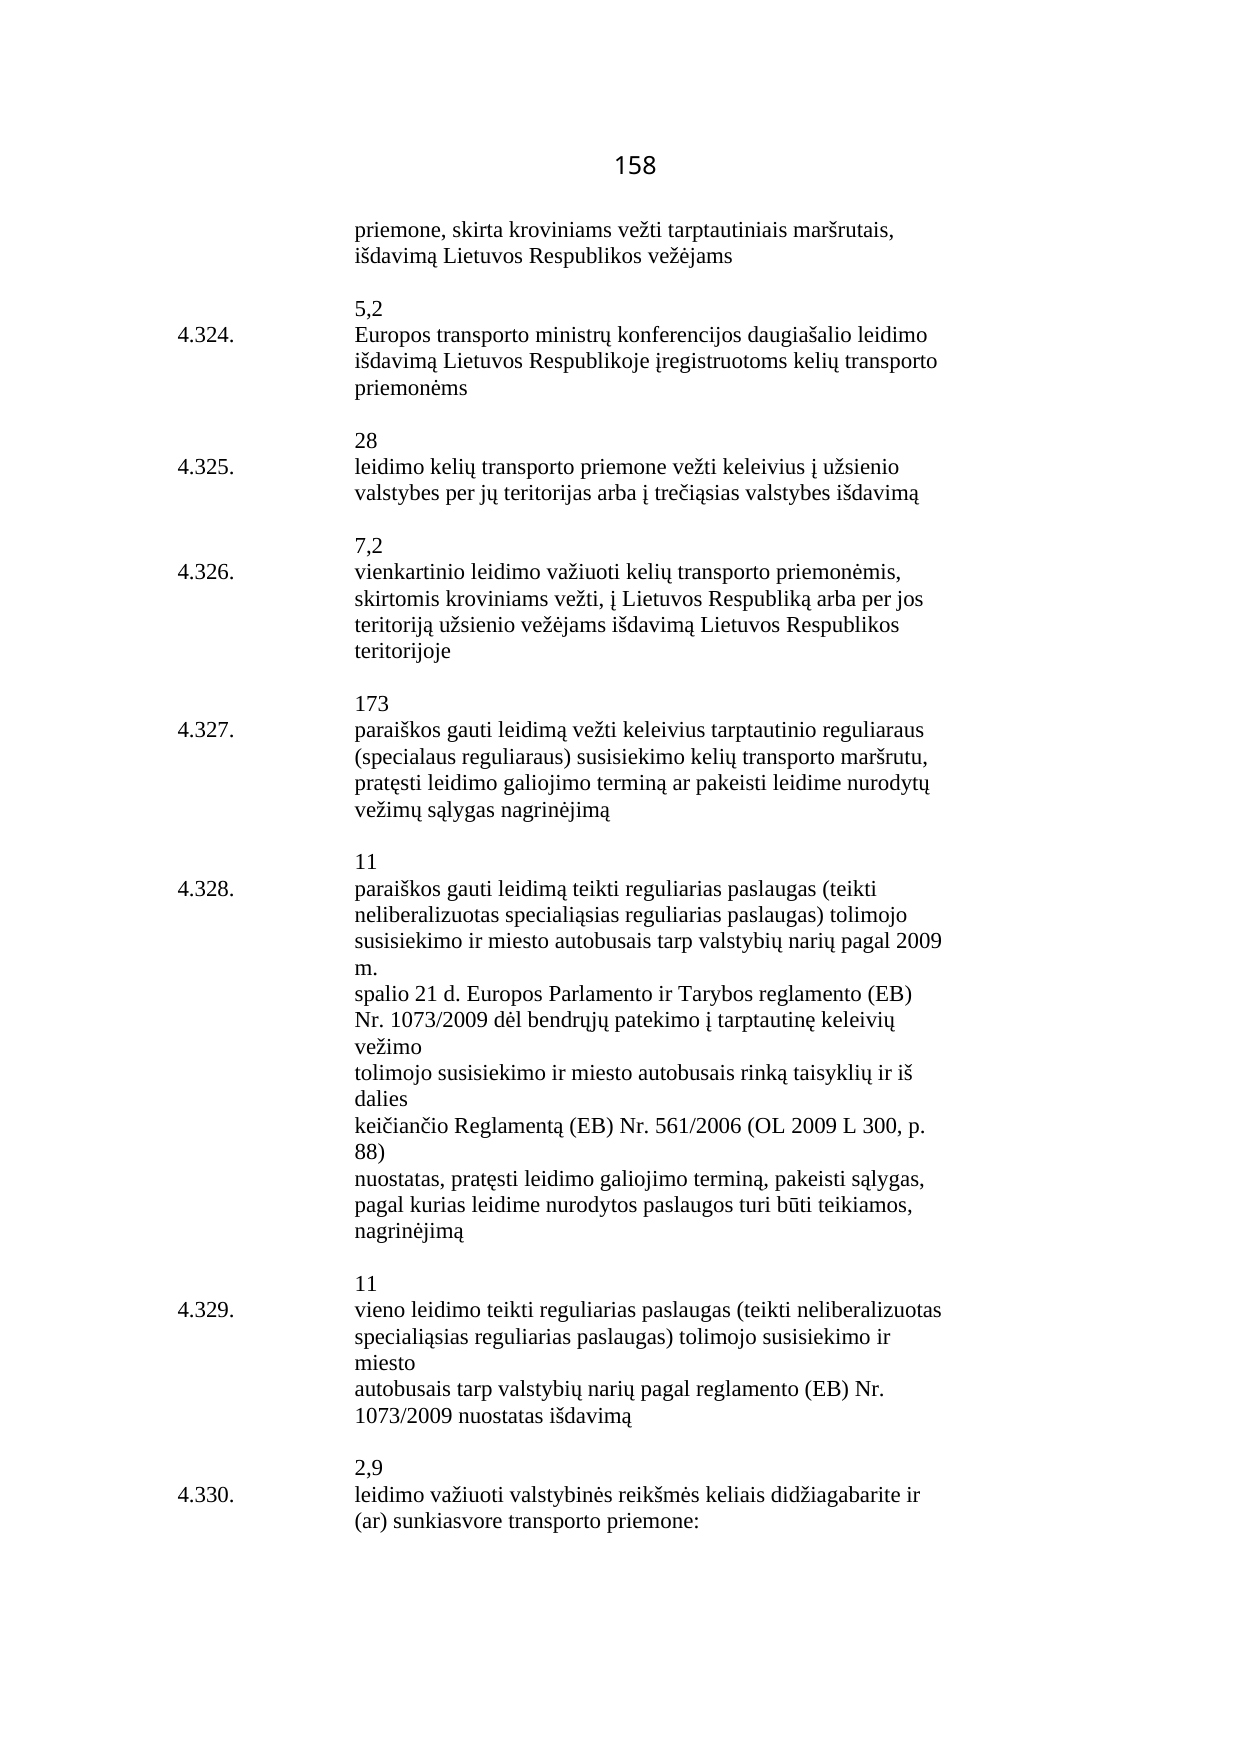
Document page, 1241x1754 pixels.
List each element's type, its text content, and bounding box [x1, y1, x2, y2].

text Nr. 1073/2009 dėl bendrųjų patekimo į tarptautinę keleivių vežimo [354, 1006, 945, 1059]
text skirtomis kroviniams vežti, į Lietuvos Respubliką arba per jos [354, 585, 945, 611]
text keičiančio Reglamentą (EB) Nr. 561/2006 (OL 2009 L 300, p. 88) [354, 1112, 945, 1164]
text priemone, skirta kroviniams vežti tarptautiniais maršrutais, [354, 216, 945, 242]
text teritorijoje 173 [354, 637, 945, 717]
text priemonėms 28 [354, 374, 945, 453]
text pratęsti leidimo galiojimo terminą ar pakeisti leidime nurodytų [354, 769, 945, 796]
text vežimų sąlygas nagrinėjimą 11 [354, 796, 945, 875]
text (ar) sunkiasvore transporto priemone: [354, 1507, 945, 1533]
text 1073/2009 nuostatas išdavimą 2,9 [354, 1402, 945, 1481]
text 4.327. paraiškos gauti leidimą vežti keleivius tarptautinio reguliaraus [177, 717, 945, 743]
text 4.328. paraiškos gauti leidimą teikti reguliarias paslaugas (teikti [177, 875, 945, 901]
text neliberalizuotas specialiąsias reguliarias paslaugas) tolimojo [354, 901, 945, 927]
text autobusais tarp valstybių narių pagal reglamento (EB) Nr. [354, 1375, 945, 1402]
text išdavimą Lietuvos Respublikoje įregistruotoms kelių transporto [354, 348, 945, 374]
text 4.326. vienkartinio leidimo važiuoti kelių transporto priemonėmis, [177, 558, 945, 585]
text valstybes per jų teritorijas arba į trečiąsias valstybes išdavimą 7,2 [354, 479, 945, 558]
text spalio 21 d. Europos Parlamento ir Tarybos reglamento (EB) [354, 980, 945, 1006]
text 4.325. leidimo kelių transporto priemone vežti keleivius į užsienio [177, 453, 945, 479]
text 4.329. vieno leidimo teikti reguliarias paslaugas (teikti neliberalizuotas [177, 1296, 945, 1323]
text pagal kurias leidime nurodytos paslaugos turi būti teikiamos, [354, 1191, 945, 1217]
text nuostatas, pratęsti leidimo galiojimo terminą, pakeisti sąlygas, [354, 1164, 945, 1191]
text nagrinėjimą 11 [354, 1217, 945, 1296]
text susisiekimo ir miesto autobusais tarp valstybių narių pagal 2009 m. [354, 927, 945, 980]
text specialiąsias reguliarias paslaugas) tolimojo susisiekimo ir miesto [354, 1323, 945, 1375]
text teritoriją užsienio vežėjams išdavimą Lietuvos Respublikos [354, 611, 945, 637]
text išdavimą Lietuvos Respublikos vežėjams 5,2 [354, 242, 945, 321]
text tolimojo susisiekimo ir miesto autobusais rinką taisyklių ir iš dalies [354, 1059, 945, 1112]
text (specialaus reguliaraus) susisiekimo kelių transporto maršrutu, [354, 743, 945, 769]
text 4.324. Europos transporto ministrų konferencijos daugiašalio leidimo [177, 321, 945, 348]
text 4.330. leidimo važiuoti valstybinės reikšmės keliais didžiagabarite ir [177, 1481, 945, 1507]
